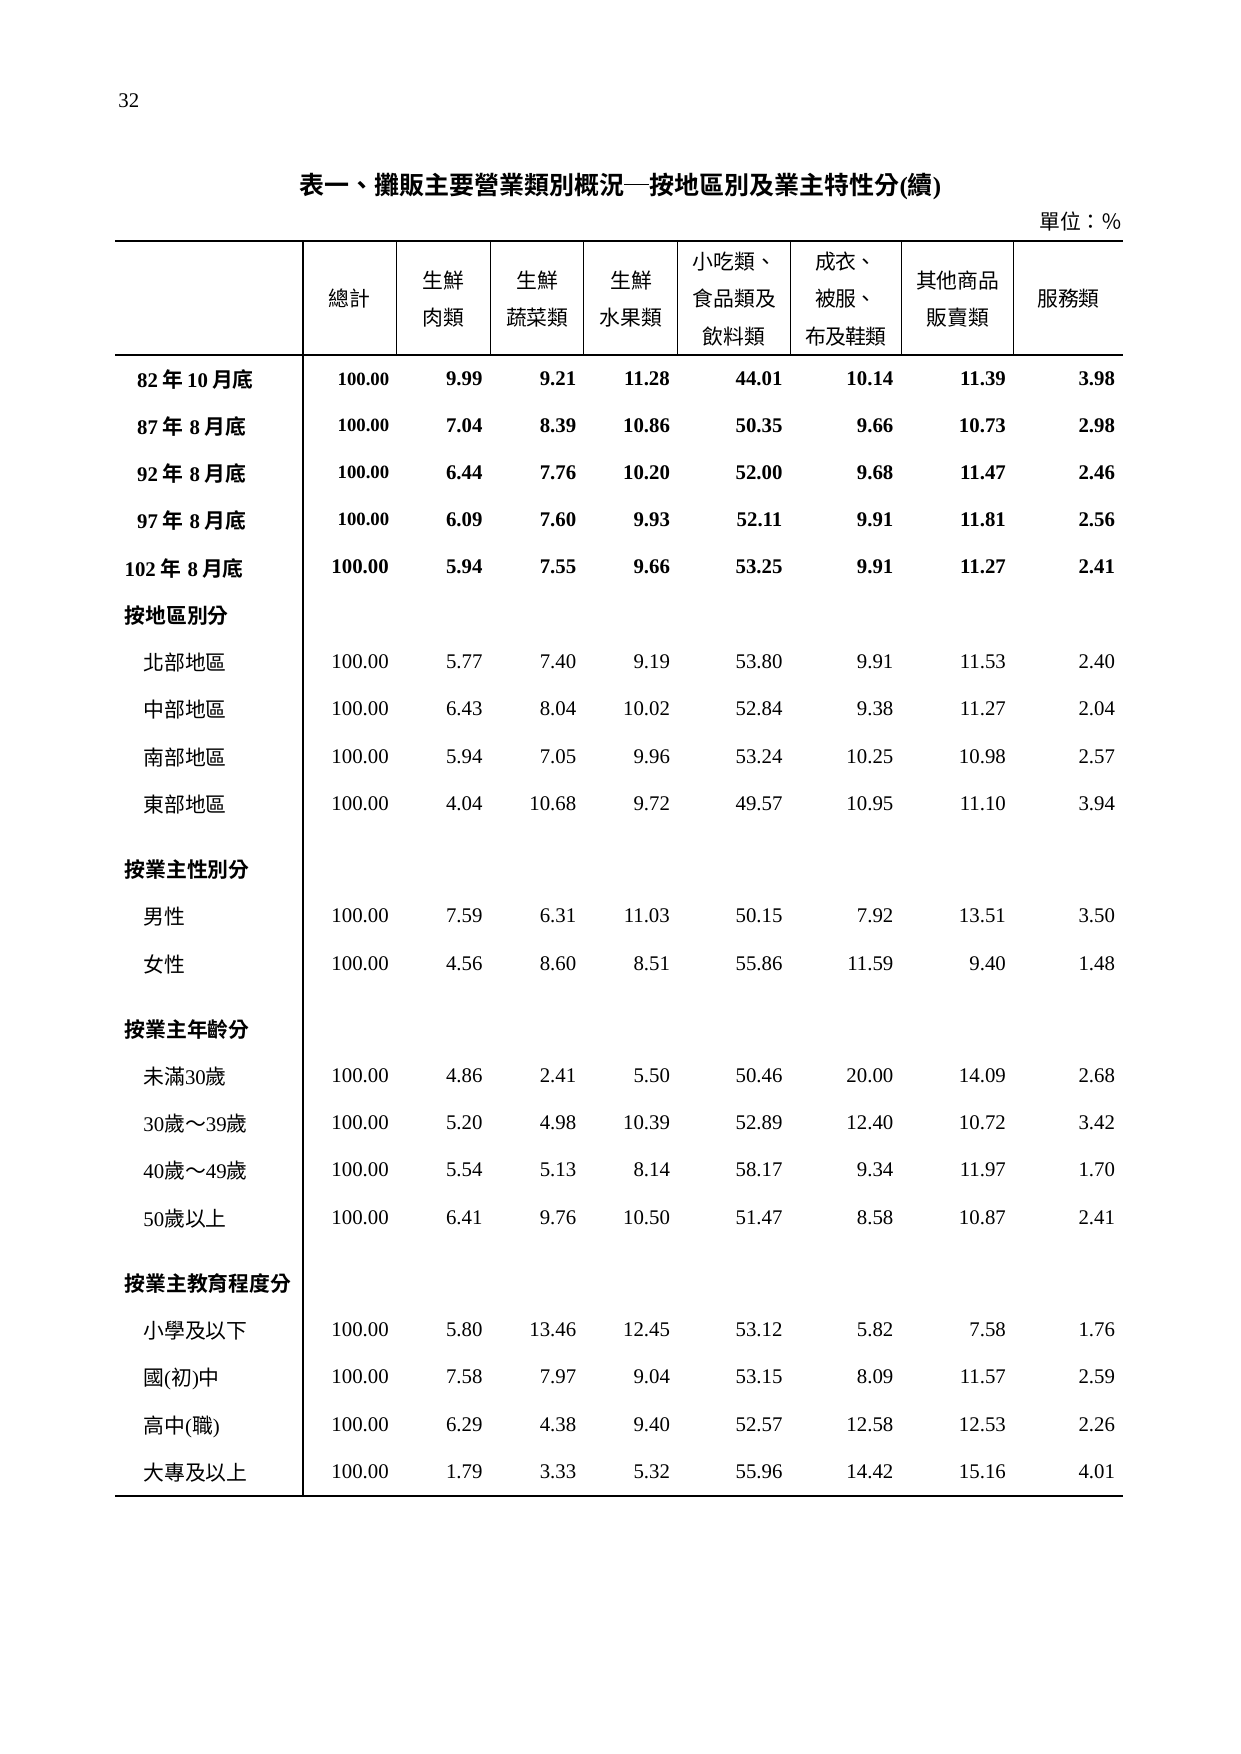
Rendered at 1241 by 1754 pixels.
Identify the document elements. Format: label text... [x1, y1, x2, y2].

table_cell 58.17 [678, 1146, 790, 1193]
table_cell [1014, 1259, 1123, 1306]
table_cell 2.26 [1014, 1400, 1123, 1448]
table_cell 7.60 [490, 496, 584, 543]
table_cell 6.43 [396, 685, 490, 732]
table_cell 9.76 [490, 1194, 584, 1241]
table_header 生鮮 蔬菜類 [491, 242, 583, 354]
table_cell 30歲～39歲 [115, 1099, 302, 1146]
table_cell 55.96 [678, 1448, 790, 1495]
table_cell 9.19 [584, 638, 678, 685]
table_cell 9.34 [790, 1146, 901, 1193]
table_cell 4.56 [396, 939, 490, 987]
table_cell 97年 8月底 [115, 496, 302, 543]
table_cell 4.98 [490, 1099, 584, 1146]
table_cell 10.98 [901, 733, 1014, 780]
table_cell [678, 1241, 790, 1258]
table_cell 9.91 [790, 496, 901, 543]
table_cell 男性 [115, 892, 302, 939]
table_cell [584, 591, 678, 638]
table_cell 100.00 [304, 685, 396, 732]
table_cell 5.82 [790, 1306, 901, 1353]
table_cell 9.72 [584, 780, 678, 827]
table_cell [901, 591, 1014, 638]
table_cell 8.51 [584, 939, 678, 987]
table_cell [115, 827, 302, 845]
table_cell 10.50 [584, 1194, 678, 1241]
table_cell 10.68 [490, 780, 584, 827]
table_cell 13.46 [490, 1306, 584, 1353]
table_cell [490, 1259, 584, 1306]
table_cell 5.94 [396, 543, 490, 591]
table_header 生鮮 肉類 [397, 242, 490, 354]
table_cell 3.50 [1014, 892, 1123, 939]
table_cell 5.32 [584, 1448, 678, 1495]
table_cell [304, 845, 396, 892]
table_cell 11.97 [901, 1146, 1014, 1193]
table_cell [490, 827, 584, 845]
table_header 其他商品 販賣類 [902, 242, 1013, 354]
table_cell [901, 827, 1014, 845]
table_cell 9.91 [790, 638, 901, 685]
table_cell 11.57 [901, 1353, 1014, 1400]
table_cell 5.54 [396, 1146, 490, 1193]
table_cell 5.80 [396, 1306, 490, 1353]
table_cell 3.33 [490, 1448, 584, 1495]
table_cell 50.46 [678, 1052, 790, 1099]
table_cell 14.42 [790, 1448, 901, 1495]
table_cell 12.53 [901, 1400, 1014, 1448]
table_cell 11.81 [901, 496, 1014, 543]
table_cell [304, 1241, 396, 1258]
table_cell [678, 987, 790, 1004]
table_cell [1014, 1004, 1123, 1052]
table_cell 2.57 [1014, 733, 1123, 780]
text 單位：％ [118, 202, 1122, 239]
table_cell 53.24 [678, 733, 790, 780]
table_cell 53.15 [678, 1353, 790, 1400]
table_cell 7.58 [901, 1306, 1014, 1353]
table_cell 6.29 [396, 1400, 490, 1448]
table_cell 100.00 [304, 1052, 396, 1099]
table_cell 50.15 [678, 892, 790, 939]
table_cell 8.09 [790, 1353, 901, 1400]
table_cell [1014, 1241, 1123, 1258]
table_cell 11.28 [584, 356, 678, 401]
table_cell 2.56 [1014, 496, 1123, 543]
table_cell 100.00 [304, 638, 396, 685]
table_cell 15.16 [901, 1448, 1014, 1495]
table_cell 2.68 [1014, 1052, 1123, 1099]
table_cell 1.79 [396, 1448, 490, 1495]
table_cell 9.21 [490, 356, 584, 401]
table_cell 7.92 [790, 892, 901, 939]
table_cell [790, 591, 901, 638]
table_cell 11.53 [901, 638, 1014, 685]
table_cell 10.14 [790, 356, 901, 401]
table_cell 10.86 [584, 401, 678, 449]
table_cell [396, 827, 490, 845]
table_cell [490, 1004, 584, 1052]
table_cell 按業主性別分 [115, 845, 302, 892]
table_cell 按地區別分 [115, 591, 302, 638]
table_cell 52.00 [678, 449, 790, 496]
table_cell 53.12 [678, 1306, 790, 1353]
table_cell 8.58 [790, 1194, 901, 1241]
table_cell [396, 1259, 490, 1306]
table_cell 8.14 [584, 1146, 678, 1193]
table_cell 2.04 [1014, 685, 1123, 732]
table_cell [396, 987, 490, 1004]
table_cell [115, 987, 302, 1004]
table_cell [584, 1259, 678, 1306]
table_cell 11.10 [901, 780, 1014, 827]
table_cell 按業主教育程度分 [115, 1259, 302, 1306]
table_cell 3.98 [1014, 356, 1123, 401]
table_cell 11.27 [901, 543, 1014, 591]
table_cell 100.00 [304, 1306, 396, 1353]
table_cell 13.51 [901, 892, 1014, 939]
table_cell 高中(職) [115, 1400, 302, 1448]
table_cell [790, 1241, 901, 1258]
table_cell 50歲以上 [115, 1194, 302, 1241]
table_cell 100.00 [304, 780, 396, 827]
table_cell [901, 987, 1014, 1004]
table_cell 5.94 [396, 733, 490, 780]
table_cell 7.55 [490, 543, 584, 591]
table_header 成衣、 被服、 布及鞋類 [791, 242, 901, 354]
table_cell 10.20 [584, 449, 678, 496]
table_cell 87年 8月底 [115, 401, 302, 449]
table_cell 4.04 [396, 780, 490, 827]
table_cell 4.86 [396, 1052, 490, 1099]
table_cell 9.68 [790, 449, 901, 496]
table_cell 14.09 [901, 1052, 1014, 1099]
table_cell 12.58 [790, 1400, 901, 1448]
table_cell 50.35 [678, 401, 790, 449]
table_cell [584, 827, 678, 845]
table_cell 6.44 [396, 449, 490, 496]
table_header 服務類 [1014, 242, 1123, 354]
table_cell 9.99 [396, 356, 490, 401]
table_cell [678, 1259, 790, 1306]
table_cell 100.00 [304, 1400, 396, 1448]
table_cell 11.47 [901, 449, 1014, 496]
table_cell 未滿30歲 [115, 1052, 302, 1099]
table_cell 53.80 [678, 638, 790, 685]
table_cell 8.39 [490, 401, 584, 449]
table_cell 7.76 [490, 449, 584, 496]
table_cell 100.00 [304, 939, 396, 987]
table_cell 小學及以下 [115, 1306, 302, 1353]
table_cell 52.11 [678, 496, 790, 543]
table_cell 1.48 [1014, 939, 1123, 987]
table_cell 女性 [115, 939, 302, 987]
table_cell [396, 845, 490, 892]
table_cell 12.45 [584, 1306, 678, 1353]
table_cell 2.41 [490, 1052, 584, 1099]
table_cell 1.76 [1014, 1306, 1123, 1353]
table_cell 49.57 [678, 780, 790, 827]
table_cell 52.84 [678, 685, 790, 732]
table_cell 6.09 [396, 496, 490, 543]
table_cell 7.04 [396, 401, 490, 449]
table_cell 中部地區 [115, 685, 302, 732]
table_cell [678, 845, 790, 892]
table_cell [678, 827, 790, 845]
table_cell 東部地區 [115, 780, 302, 827]
table_cell 大專及以上 [115, 1448, 302, 1495]
table_cell 100.00 [304, 496, 396, 543]
table_cell [1014, 845, 1123, 892]
table_cell 南部地區 [115, 733, 302, 780]
table_cell 9.04 [584, 1353, 678, 1400]
table_cell 10.73 [901, 401, 1014, 449]
table_cell [396, 1241, 490, 1258]
table_cell 2.59 [1014, 1353, 1123, 1400]
table_cell 100.00 [304, 1194, 396, 1241]
table_cell 9.91 [790, 543, 901, 591]
table_cell 9.66 [790, 401, 901, 449]
table_cell 8.60 [490, 939, 584, 987]
table_cell 44.01 [678, 356, 790, 401]
table_cell 9.38 [790, 685, 901, 732]
table_cell 7.97 [490, 1353, 584, 1400]
table_cell 100.00 [304, 733, 396, 780]
table_cell [678, 591, 790, 638]
table_cell 4.01 [1014, 1448, 1123, 1495]
table_cell 40歲～49歲 [115, 1146, 302, 1193]
table_cell 55.86 [678, 939, 790, 987]
table_cell [790, 845, 901, 892]
table_cell 6.31 [490, 892, 584, 939]
table_cell 3.42 [1014, 1099, 1123, 1146]
table_cell [790, 1259, 901, 1306]
table_cell 5.13 [490, 1146, 584, 1193]
table_cell [790, 987, 901, 1004]
table_cell 51.47 [678, 1194, 790, 1241]
table_cell [490, 987, 584, 1004]
table_cell 92年 8月底 [115, 449, 302, 496]
table_cell [490, 1241, 584, 1258]
table_header 生鮮 水果類 [584, 242, 677, 354]
table_cell 8.04 [490, 685, 584, 732]
table_cell 按業主年齡分 [115, 1004, 302, 1052]
table_cell [901, 1241, 1014, 1258]
table_header 小吃類、 食品類及 飲料類 [678, 242, 790, 354]
table_cell [1014, 827, 1123, 845]
table_cell 10.39 [584, 1099, 678, 1146]
table_cell 100.00 [304, 449, 396, 496]
table_cell 9.40 [901, 939, 1014, 987]
table_cell 2.46 [1014, 449, 1123, 496]
table_cell 5.20 [396, 1099, 490, 1146]
table_cell 9.93 [584, 496, 678, 543]
table_cell 2.40 [1014, 638, 1123, 685]
table_cell [396, 591, 490, 638]
table_cell 7.58 [396, 1353, 490, 1400]
table_cell [901, 845, 1014, 892]
table_cell 11.27 [901, 685, 1014, 732]
table_cell 國(初)中 [115, 1353, 302, 1400]
table_cell 20.00 [790, 1052, 901, 1099]
table_cell 100.00 [304, 543, 396, 591]
table_cell 4.38 [490, 1400, 584, 1448]
table_cell [396, 1004, 490, 1052]
table_cell [304, 1259, 396, 1306]
table_cell 10.72 [901, 1099, 1014, 1146]
table_cell [304, 1004, 396, 1052]
table_cell 2.41 [1014, 1194, 1123, 1241]
table_cell [304, 987, 396, 1004]
table_cell 11.39 [901, 356, 1014, 401]
table_cell [304, 827, 396, 845]
table_cell 12.40 [790, 1099, 901, 1146]
table_cell 9.96 [584, 733, 678, 780]
table_cell 1.70 [1014, 1146, 1123, 1193]
table_cell 北部地區 [115, 638, 302, 685]
table_cell 10.87 [901, 1194, 1014, 1241]
table_cell 3.94 [1014, 780, 1123, 827]
table_cell 5.77 [396, 638, 490, 685]
table_cell 9.66 [584, 543, 678, 591]
table_cell 2.41 [1014, 543, 1123, 591]
table_cell 82年10月底 [115, 356, 302, 401]
table_cell [584, 1004, 678, 1052]
table_cell 11.59 [790, 939, 901, 987]
table_cell 5.50 [584, 1052, 678, 1099]
table_cell 100.00 [304, 1146, 396, 1193]
table_cell 100.00 [304, 401, 396, 449]
table_cell 10.25 [790, 733, 901, 780]
table_cell [304, 591, 396, 638]
table_cell [1014, 591, 1123, 638]
table_cell 7.40 [490, 638, 584, 685]
table_cell 100.00 [304, 892, 396, 939]
table_cell [115, 1241, 302, 1258]
table_cell 10.02 [584, 685, 678, 732]
table_cell 100.00 [304, 1353, 396, 1400]
table_cell 52.89 [678, 1099, 790, 1146]
table_cell [1014, 987, 1123, 1004]
table_header 總計 [304, 242, 396, 354]
table_cell 2.98 [1014, 401, 1123, 449]
table_cell 102年 8月底 [115, 543, 302, 591]
table_cell [584, 1241, 678, 1258]
table_cell 11.03 [584, 892, 678, 939]
table_cell 7.59 [396, 892, 490, 939]
table_cell [490, 591, 584, 638]
table_cell 100.00 [304, 356, 396, 401]
table_cell 10.95 [790, 780, 901, 827]
table_cell [901, 1259, 1014, 1306]
table_cell [584, 987, 678, 1004]
table_cell [678, 1004, 790, 1052]
table_cell 100.00 [304, 1099, 396, 1146]
table_cell [490, 845, 584, 892]
table_cell [584, 845, 678, 892]
table_cell 100.00 [304, 1448, 396, 1495]
table_cell [790, 827, 901, 845]
table_header [115, 242, 302, 354]
table_cell [901, 1004, 1014, 1052]
table_cell [790, 1004, 901, 1052]
table_cell 6.41 [396, 1194, 490, 1241]
table_cell 9.40 [584, 1400, 678, 1448]
table_cell 7.05 [490, 733, 584, 780]
table_cell 52.57 [678, 1400, 790, 1448]
table_cell 53.25 [678, 543, 790, 591]
text 表一、攤販主要營業類別概況─按地區別及業主特性分(續) [118, 164, 1122, 202]
